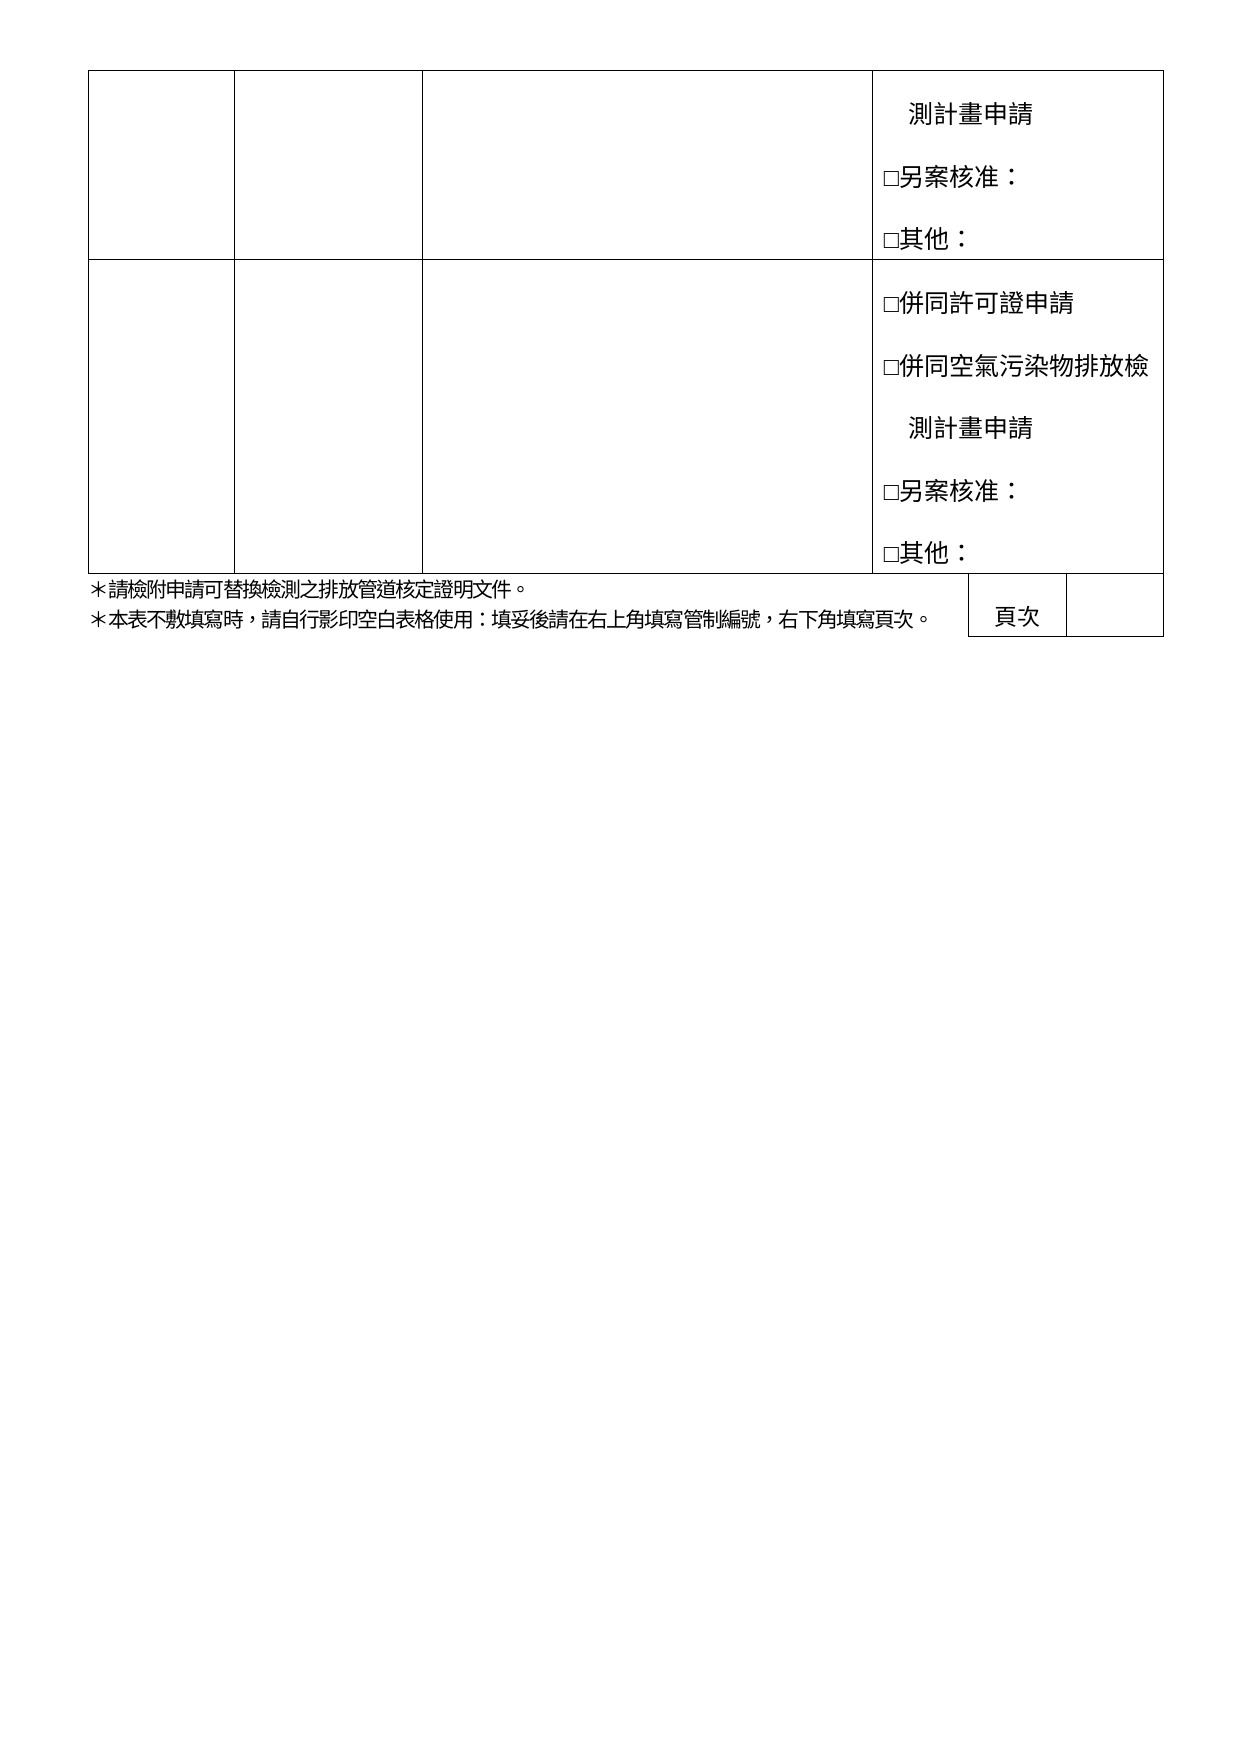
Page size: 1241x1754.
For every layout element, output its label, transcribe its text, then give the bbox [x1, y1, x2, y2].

table_cell [235, 260, 422, 572]
table_cell [89, 71, 234, 259]
table_cell [1067, 574, 1163, 636]
table_cell [423, 260, 872, 572]
table_cell 頁次 [969, 574, 1066, 636]
table_cell □併同許可證申請 □併同空氣污染物排放檢測計畫申請 □另案核准： □其他： [873, 260, 1163, 572]
table_cell 測計畫申請 □另案核准： □其他： [873, 71, 1163, 259]
table_cell ＊請檢附申請可替換檢測之排放管道核定證明文件。 ＊本表不敷填寫時，請自行影印空白表格使用：填妥後請在右上角填寫管制編號，右下角填寫頁次。 [89, 574, 968, 636]
table_cell [235, 71, 422, 259]
table_cell [89, 260, 234, 572]
table_cell [423, 71, 872, 259]
